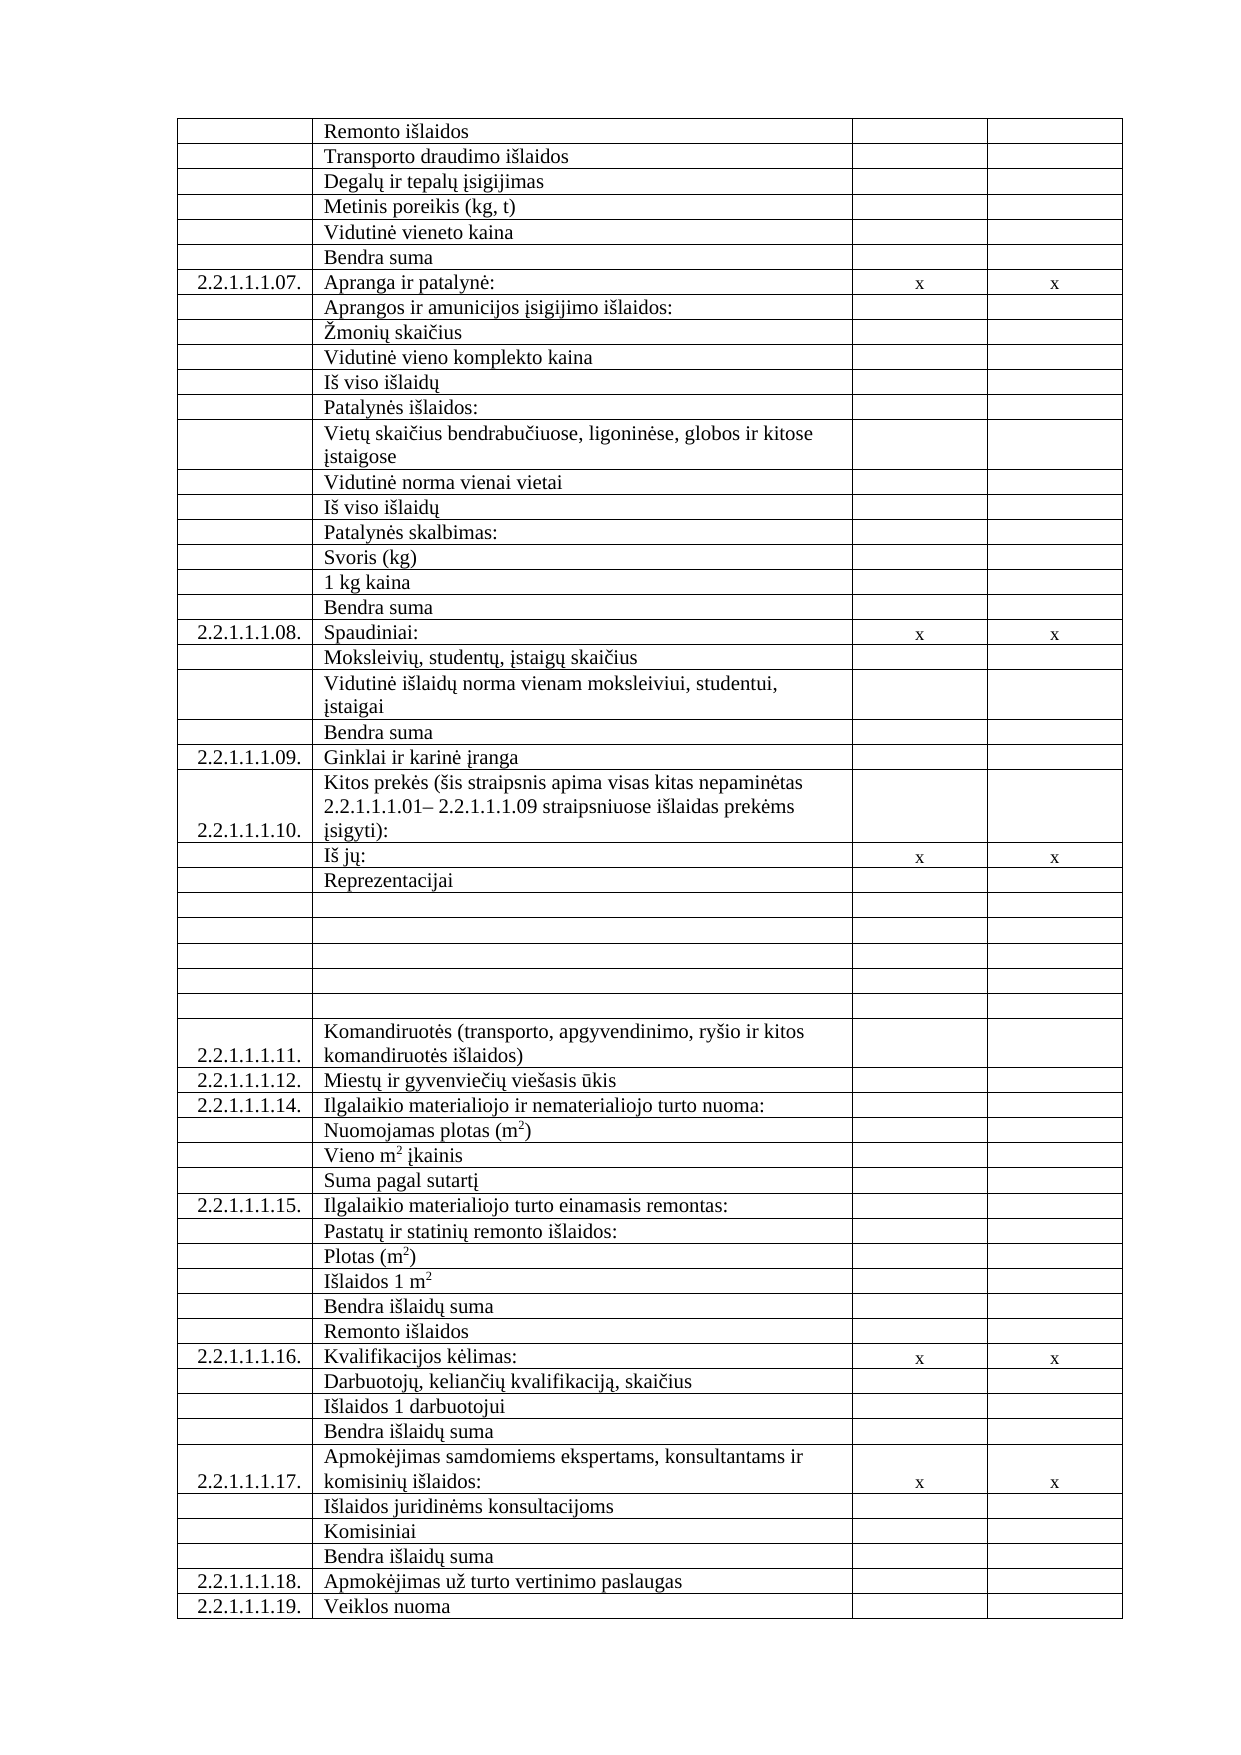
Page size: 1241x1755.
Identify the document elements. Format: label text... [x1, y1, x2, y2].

table_cell [853, 1269, 987, 1293]
table_cell Vidutinė vieno komplekto kaina [313, 345, 852, 369]
table_cell [313, 969, 852, 993]
table_cell Komandiruotės (transporto, apgyvendinimo, ryšio ir kitos komandiruotės išlaidos) [313, 1019, 852, 1067]
table_cell [988, 545, 1122, 569]
table_cell Svoris (kg) [313, 545, 852, 569]
table_cell [853, 720, 987, 744]
table_cell 2.2.1.1.1.19. [178, 1594, 312, 1618]
table_cell Miestų ir gyvenviečių viešasis ūkis [313, 1068, 852, 1092]
table_cell [313, 994, 852, 1018]
table_cell [988, 1168, 1122, 1192]
table_cell Patalynės išlaidos: [313, 395, 852, 419]
table_cell Pastatų ir statinių remonto išlaidos: [313, 1219, 852, 1243]
table_cell [178, 1118, 312, 1142]
table_cell Apmokėjimas už turto vertinimo paslaugas [313, 1569, 852, 1593]
table_cell x [988, 843, 1122, 867]
table_cell [853, 220, 987, 244]
table_cell Žmonių skaičius [313, 320, 852, 344]
table_cell [853, 745, 987, 769]
table_cell Bendra išlaidų suma [313, 1419, 852, 1443]
table_cell [988, 395, 1122, 419]
table_cell [988, 1569, 1122, 1593]
table_cell Vidutinė vieneto kaina [313, 220, 852, 244]
table_cell [853, 645, 987, 669]
table_cell [178, 570, 312, 594]
table_cell x [988, 620, 1122, 644]
table_cell [988, 1068, 1122, 1092]
table_cell [988, 944, 1122, 967]
table_cell [178, 520, 312, 544]
table_cell [988, 1244, 1122, 1268]
table_cell Aprangos ir amunicijos įsigijimo išlaidos: [313, 295, 852, 319]
table_cell [853, 320, 987, 344]
table_cell [313, 944, 852, 967]
table_cell [178, 1168, 312, 1192]
table_cell 2.2.1.1.1.07. [178, 270, 312, 294]
table_cell x [853, 620, 987, 644]
table_cell [853, 1394, 987, 1418]
table_cell [988, 1519, 1122, 1543]
table_cell [853, 1419, 987, 1443]
table_cell [178, 1419, 312, 1443]
table_cell x [988, 1445, 1122, 1493]
table_cell [853, 1143, 987, 1167]
table_cell Ilgalaikio materialiojo ir nematerialiojo turto nuoma: [313, 1093, 852, 1117]
table_cell [178, 1244, 312, 1268]
table_cell [988, 119, 1122, 143]
table_cell [988, 770, 1122, 842]
table_cell [988, 645, 1122, 669]
table_cell [178, 144, 312, 168]
table_cell [853, 169, 987, 193]
table_cell x [853, 1344, 987, 1368]
table_cell [988, 1294, 1122, 1318]
table_cell Iš jų: [313, 843, 852, 867]
table_cell x [853, 843, 987, 867]
table_cell [853, 1569, 987, 1593]
table_cell [853, 893, 987, 917]
table_cell [853, 1168, 987, 1192]
table_cell Degalų ir tepalų įsigijimas [313, 169, 852, 193]
table_cell Kvalifikacijos kėlimas: [313, 1344, 852, 1368]
table_cell Suma pagal sutartį [313, 1168, 852, 1192]
table_cell [853, 1369, 987, 1393]
table_cell [178, 595, 312, 619]
table_cell 2.2.1.1.1.18. [178, 1569, 312, 1593]
table_cell [313, 918, 852, 942]
table_cell [988, 595, 1122, 619]
table_cell [853, 1019, 987, 1067]
table_cell [988, 320, 1122, 344]
table_cell Veiklos nuoma [313, 1594, 852, 1618]
table_cell 2.2.1.1.1.16. [178, 1344, 312, 1368]
table_cell Bendra išlaidų suma [313, 1294, 852, 1318]
table_cell [988, 994, 1122, 1018]
table_cell Vieno m2 įkainis [313, 1143, 852, 1167]
table_cell [988, 1093, 1122, 1117]
table_cell [853, 1319, 987, 1343]
table_cell Reprezentacijai [313, 868, 852, 892]
table_cell Ginklai ir karinė įranga [313, 745, 852, 769]
table_cell 2.2.1.1.1.11. [178, 1019, 312, 1067]
table_cell [853, 1068, 987, 1092]
table_cell x [853, 270, 987, 294]
table_cell [853, 1219, 987, 1243]
table_cell Iš viso išlaidų [313, 370, 852, 394]
table_cell Ilgalaikio materialiojo turto einamasis remontas: [313, 1194, 852, 1217]
table_cell [988, 720, 1122, 744]
table_cell [853, 1294, 987, 1318]
table_cell Vidutinė išlaidų norma vienam moksleiviui, studentui, įstaigai [313, 670, 852, 718]
table_cell [178, 495, 312, 519]
table_cell [853, 420, 987, 468]
table_cell Metinis poreikis (kg, t) [313, 195, 852, 218]
table_cell [853, 969, 987, 993]
table_cell [853, 918, 987, 942]
table_cell [988, 245, 1122, 269]
table_cell [988, 745, 1122, 769]
table_cell [988, 169, 1122, 193]
table_cell [853, 520, 987, 544]
table_cell [988, 868, 1122, 892]
table_cell [853, 1118, 987, 1142]
table_cell [988, 1544, 1122, 1568]
table_cell Moksleivių, studentų, įstaigų skaičius [313, 645, 852, 669]
table_cell [178, 1294, 312, 1318]
table_cell [178, 1319, 312, 1343]
table_cell [988, 470, 1122, 494]
table_cell [853, 195, 987, 218]
table_cell 2.2.1.1.1.10. [178, 770, 312, 842]
table_cell [853, 1194, 987, 1217]
table_cell [178, 969, 312, 993]
table_cell [853, 245, 987, 269]
table_cell [853, 470, 987, 494]
table_cell 2.2.1.1.1.14. [178, 1093, 312, 1117]
table_cell 2.2.1.1.1.09. [178, 745, 312, 769]
table_cell [988, 670, 1122, 718]
table_cell Remonto išlaidos [313, 119, 852, 143]
table_cell [178, 220, 312, 244]
table_cell Spaudiniai: [313, 620, 852, 644]
table_cell [178, 893, 312, 917]
table_cell [853, 595, 987, 619]
table_cell [178, 420, 312, 468]
table_cell [988, 1143, 1122, 1167]
table_cell [988, 1019, 1122, 1067]
table_cell Bendra suma [313, 595, 852, 619]
table_cell [988, 1494, 1122, 1518]
table_cell [988, 1419, 1122, 1443]
table_cell [178, 1544, 312, 1568]
table_cell Apranga ir patalynė: [313, 270, 852, 294]
table_cell [853, 570, 987, 594]
table_cell [988, 1319, 1122, 1343]
table_cell Patalynės skalbimas: [313, 520, 852, 544]
table_cell [178, 1219, 312, 1243]
table_cell [853, 1244, 987, 1268]
table_cell Remonto išlaidos [313, 1319, 852, 1343]
table_cell [988, 195, 1122, 218]
table_cell [178, 1143, 312, 1167]
table_cell [178, 1269, 312, 1293]
table_cell [988, 1369, 1122, 1393]
table_cell Nuomojamas plotas (m2) [313, 1118, 852, 1142]
table_cell Išlaidos juridinėms konsultacijoms [313, 1494, 852, 1518]
table_cell 2.2.1.1.1.12. [178, 1068, 312, 1092]
table_cell [178, 195, 312, 218]
table_cell [853, 295, 987, 319]
table_cell [853, 370, 987, 394]
table_cell Bendra suma [313, 720, 852, 744]
table_cell [178, 944, 312, 967]
table_cell [178, 1519, 312, 1543]
table_cell [178, 843, 312, 867]
table_cell Plotas (m2) [313, 1244, 852, 1268]
table_cell [178, 868, 312, 892]
table_cell Bendra išlaidų suma [313, 1544, 852, 1568]
table_cell [988, 969, 1122, 993]
table_cell [178, 370, 312, 394]
table_cell [853, 345, 987, 369]
table_cell [178, 545, 312, 569]
table_cell [988, 370, 1122, 394]
table_cell Išlaidos 1 darbuotojui [313, 1394, 852, 1418]
table_cell [853, 495, 987, 519]
table_cell Vietų skaičius bendrabučiuose, ligoninėse, globos ir kitose įstaigose [313, 420, 852, 468]
table_cell Transporto draudimo išlaidos [313, 144, 852, 168]
table_cell [988, 893, 1122, 917]
table_cell [853, 545, 987, 569]
table_cell [178, 470, 312, 494]
table_cell Komisiniai [313, 1519, 852, 1543]
table_cell [853, 119, 987, 143]
table_cell [988, 345, 1122, 369]
table_cell [988, 570, 1122, 594]
table_cell [178, 720, 312, 744]
table_cell [988, 1269, 1122, 1293]
table_cell [178, 320, 312, 344]
table_cell [853, 1093, 987, 1117]
table_cell Išlaidos 1 m2 [313, 1269, 852, 1293]
table_cell [178, 245, 312, 269]
table_cell [853, 1519, 987, 1543]
table_cell [988, 1118, 1122, 1142]
table_cell [178, 918, 312, 942]
table_cell Iš viso išlaidų [313, 495, 852, 519]
table_cell [988, 1219, 1122, 1243]
table_cell 1 kg kaina [313, 570, 852, 594]
table_cell Apmokėjimas samdomiems ekspertams, konsultantams ir komisinių išlaidos: [313, 1445, 852, 1493]
table_cell x [988, 270, 1122, 294]
table_cell Vidutinė norma vienai vietai [313, 470, 852, 494]
table_cell [853, 670, 987, 718]
table_cell [178, 645, 312, 669]
table_cell [178, 1394, 312, 1418]
table_cell 2.2.1.1.1.08. [178, 620, 312, 644]
table_cell Bendra suma [313, 245, 852, 269]
table_cell x [853, 1445, 987, 1493]
table_cell [853, 1594, 987, 1618]
table_cell 2.2.1.1.1.15. [178, 1194, 312, 1217]
table_cell [178, 169, 312, 193]
table_cell x [988, 1344, 1122, 1368]
table_cell [853, 1494, 987, 1518]
table_cell [988, 1194, 1122, 1217]
table_cell Kitos prekės (šis straipsnis apima visas kitas nepaminėtas 2.2.1.1.1.01– 2.2.1.1.1.09 straipsniuose išlaidas prekėms įsigyti): [313, 770, 852, 842]
table_cell Darbuotojų, keliančių kvalifikaciją, skaičius [313, 1369, 852, 1393]
table_cell [178, 670, 312, 718]
table_cell [178, 345, 312, 369]
table_cell [853, 144, 987, 168]
table_cell [178, 295, 312, 319]
table_cell [178, 1369, 312, 1393]
table_cell [853, 395, 987, 419]
table_cell [178, 1494, 312, 1518]
table_cell [988, 420, 1122, 468]
table_cell 2.2.1.1.1.17. [178, 1445, 312, 1493]
table_cell [988, 144, 1122, 168]
table_cell [178, 119, 312, 143]
table_cell [853, 770, 987, 842]
table_cell [988, 520, 1122, 544]
table_cell [853, 994, 987, 1018]
table_cell [313, 893, 852, 917]
table_cell [988, 918, 1122, 942]
table_cell [988, 1394, 1122, 1418]
table_cell [988, 220, 1122, 244]
table_cell [178, 994, 312, 1018]
table_cell [853, 868, 987, 892]
table_cell [853, 1544, 987, 1568]
table_cell [988, 495, 1122, 519]
table_cell [988, 295, 1122, 319]
table_cell [988, 1594, 1122, 1618]
table_cell [853, 944, 987, 967]
table_cell [178, 395, 312, 419]
